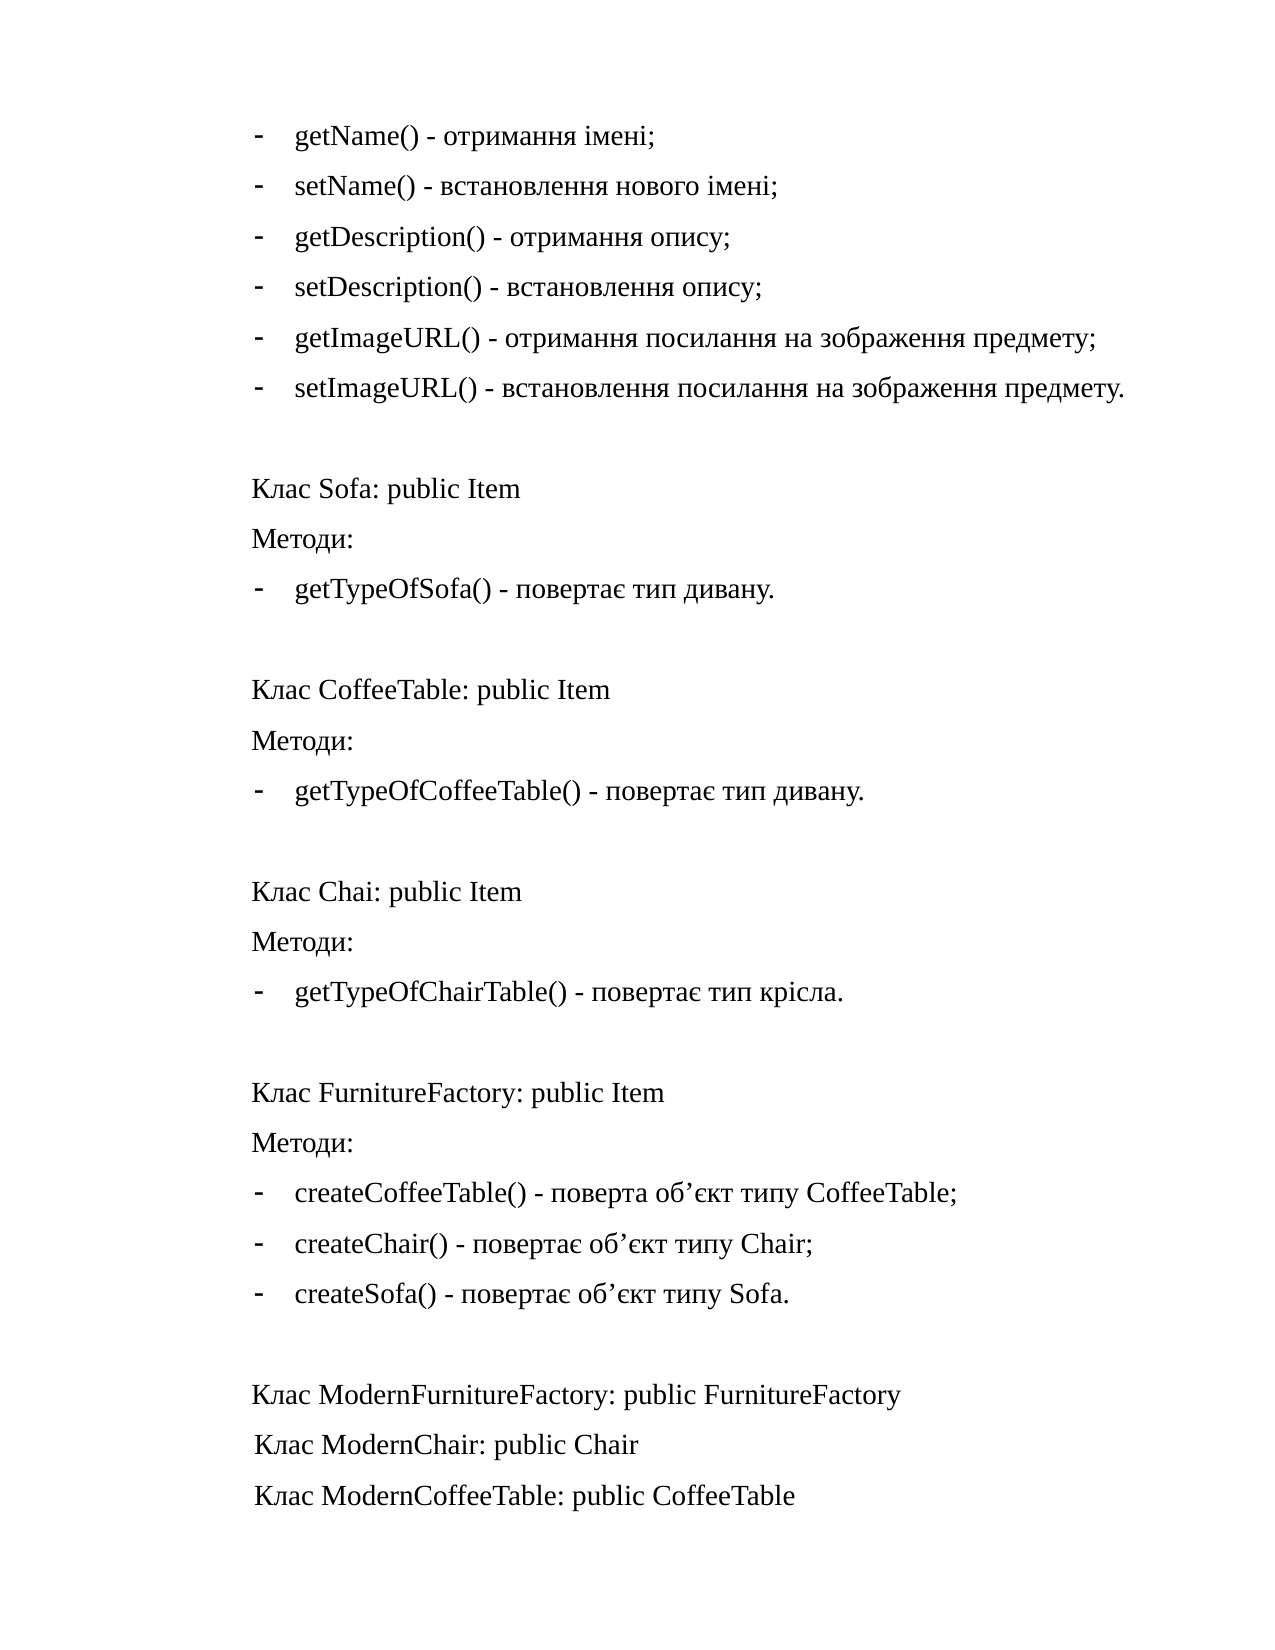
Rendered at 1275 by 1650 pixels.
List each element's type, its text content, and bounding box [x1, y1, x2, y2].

list getName() - отримання імені; [177, 118, 1186, 152]
list createSofa() - повертає об’єкт типу Sofa. [177, 1276, 1186, 1310]
text Клас ModernChair: public Chair [177, 1427, 1186, 1461]
text Клас Chai: public Item [177, 874, 1186, 907]
list getTypeOfSofa() - повертає тип дивану. [177, 572, 1186, 605]
list getTypeOfChairTable() - повертає тип крісла. [177, 974, 1186, 1008]
text Методи: [177, 1125, 1186, 1159]
text Клас ModernCoffeeTable: public CoffeeTable [177, 1478, 1186, 1511]
list createCoffeeTable() - поверта об’єкт типу CoffeeTable; [177, 1176, 1186, 1209]
list createChair() - повертає об’єкт типу Chair; [177, 1226, 1186, 1260]
text Клас ModernFurnitureFactory: public FurnitureFactory [177, 1377, 1186, 1411]
list setDescription() - встановлення опису; [177, 269, 1186, 303]
text Клас FurnitureFactory: public Item [177, 1075, 1186, 1108]
text Методи: [177, 521, 1186, 555]
list getDescription() - отримання опису; [177, 219, 1186, 253]
text Методи: [177, 924, 1186, 957]
text Методи: [177, 723, 1186, 756]
text Клас Sofa: public Item [177, 471, 1186, 504]
text Клас CoffeeTable: public Item [177, 672, 1186, 706]
list setImageURL() - встановлення посилання на зображення предмету. [177, 370, 1186, 404]
list setName() - встановлення нового імені; [177, 168, 1186, 202]
list getImageURL() - отримання посилання на зображення предмету; [177, 320, 1186, 353]
list getTypeOfCoffeeTable() - повертає тип дивану. [177, 773, 1186, 807]
